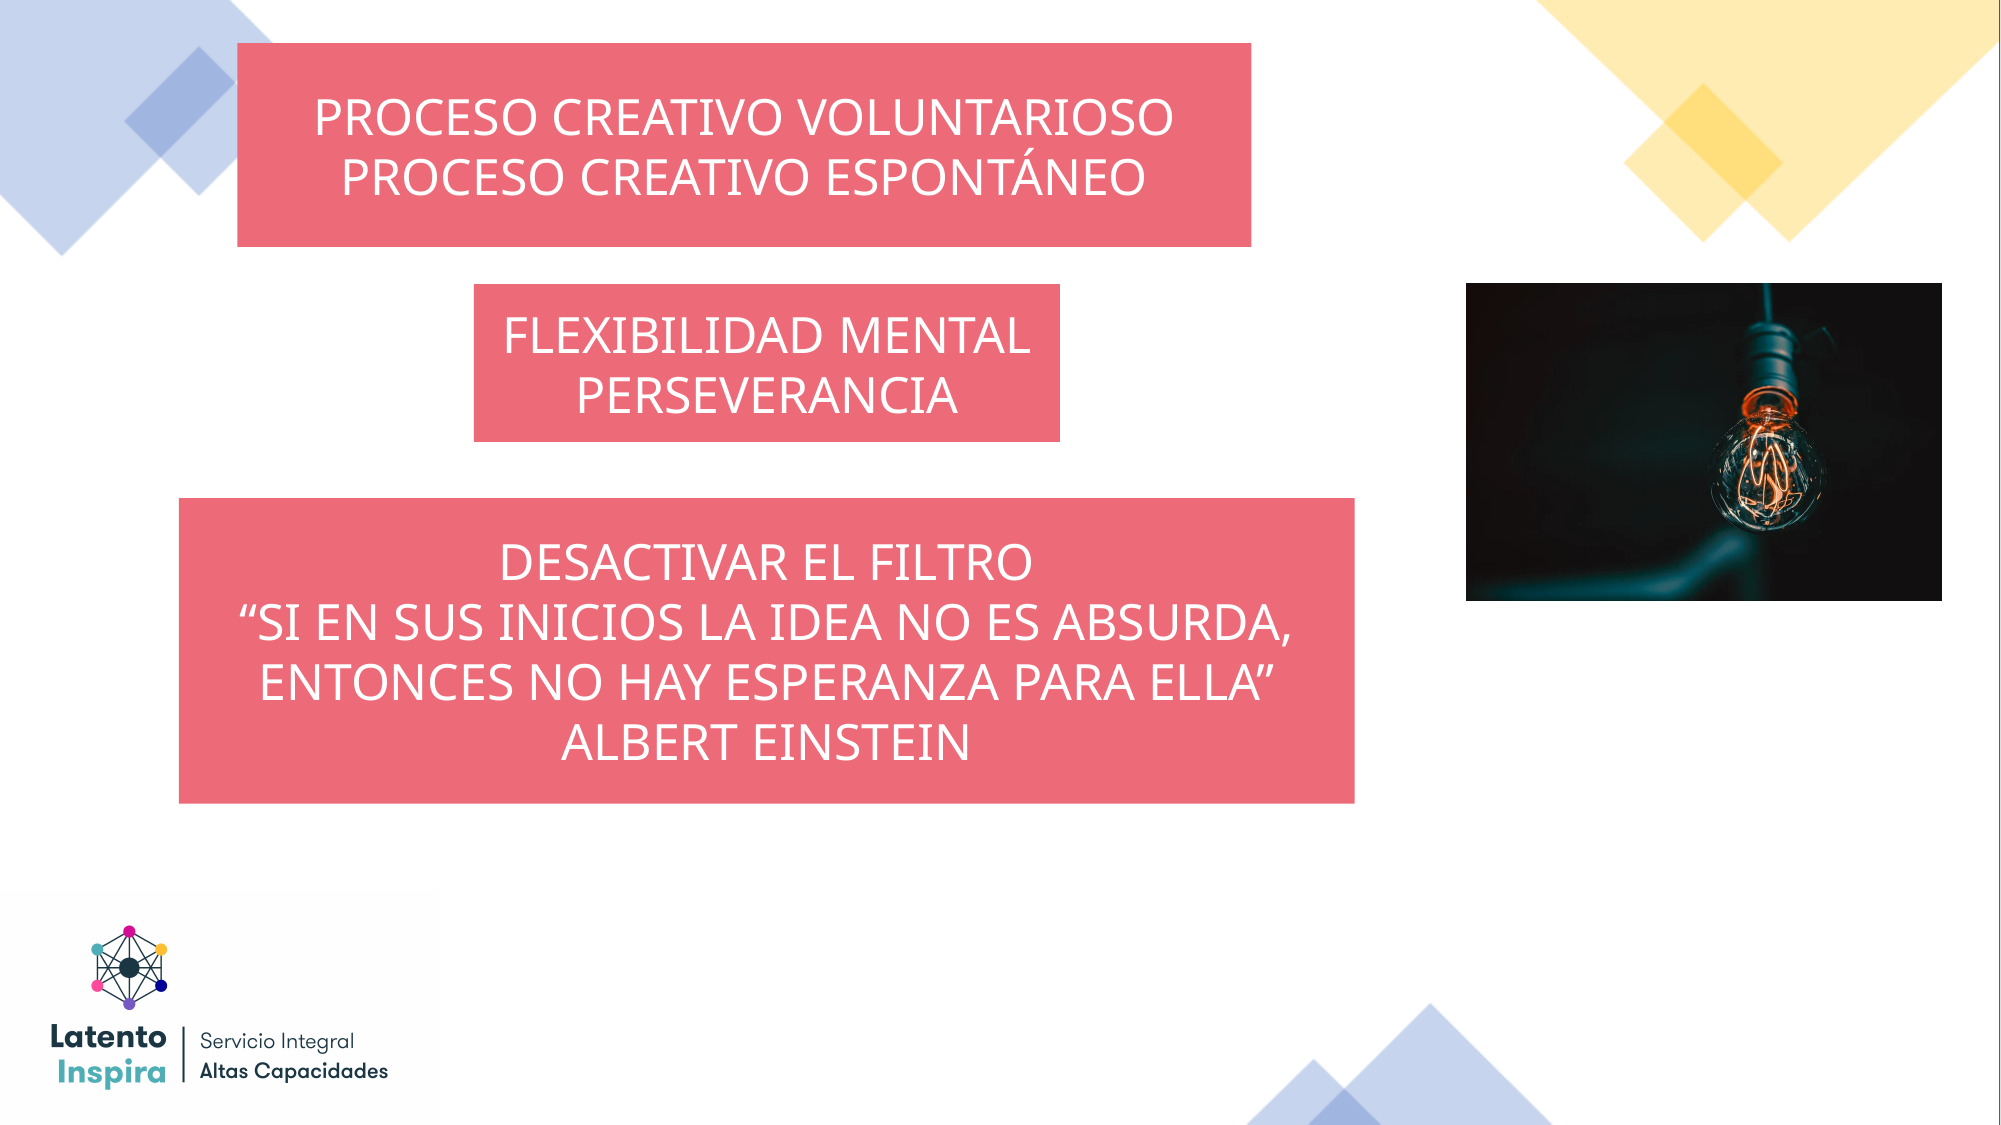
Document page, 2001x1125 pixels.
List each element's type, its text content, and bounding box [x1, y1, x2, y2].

text_box PROCESO CREATIVO VOLUNTARIOSO PROCESO CREATIVO ESPONTÁNEO [237, 43, 1252, 247]
text_box DESACTIVAR EL FILTRO “SI EN SUS INICIOS LA IDEA NO ES ABSURDA, ENTONCES NO HAY ESPERANZA PARA ELLA” ALBERT EINSTEIN [178, 498, 1355, 804]
picture [0, 0, 2001, 1125]
text_box FLEXIBILIDAD MENTAL PERSEVERANCIA [473, 284, 1060, 442]
